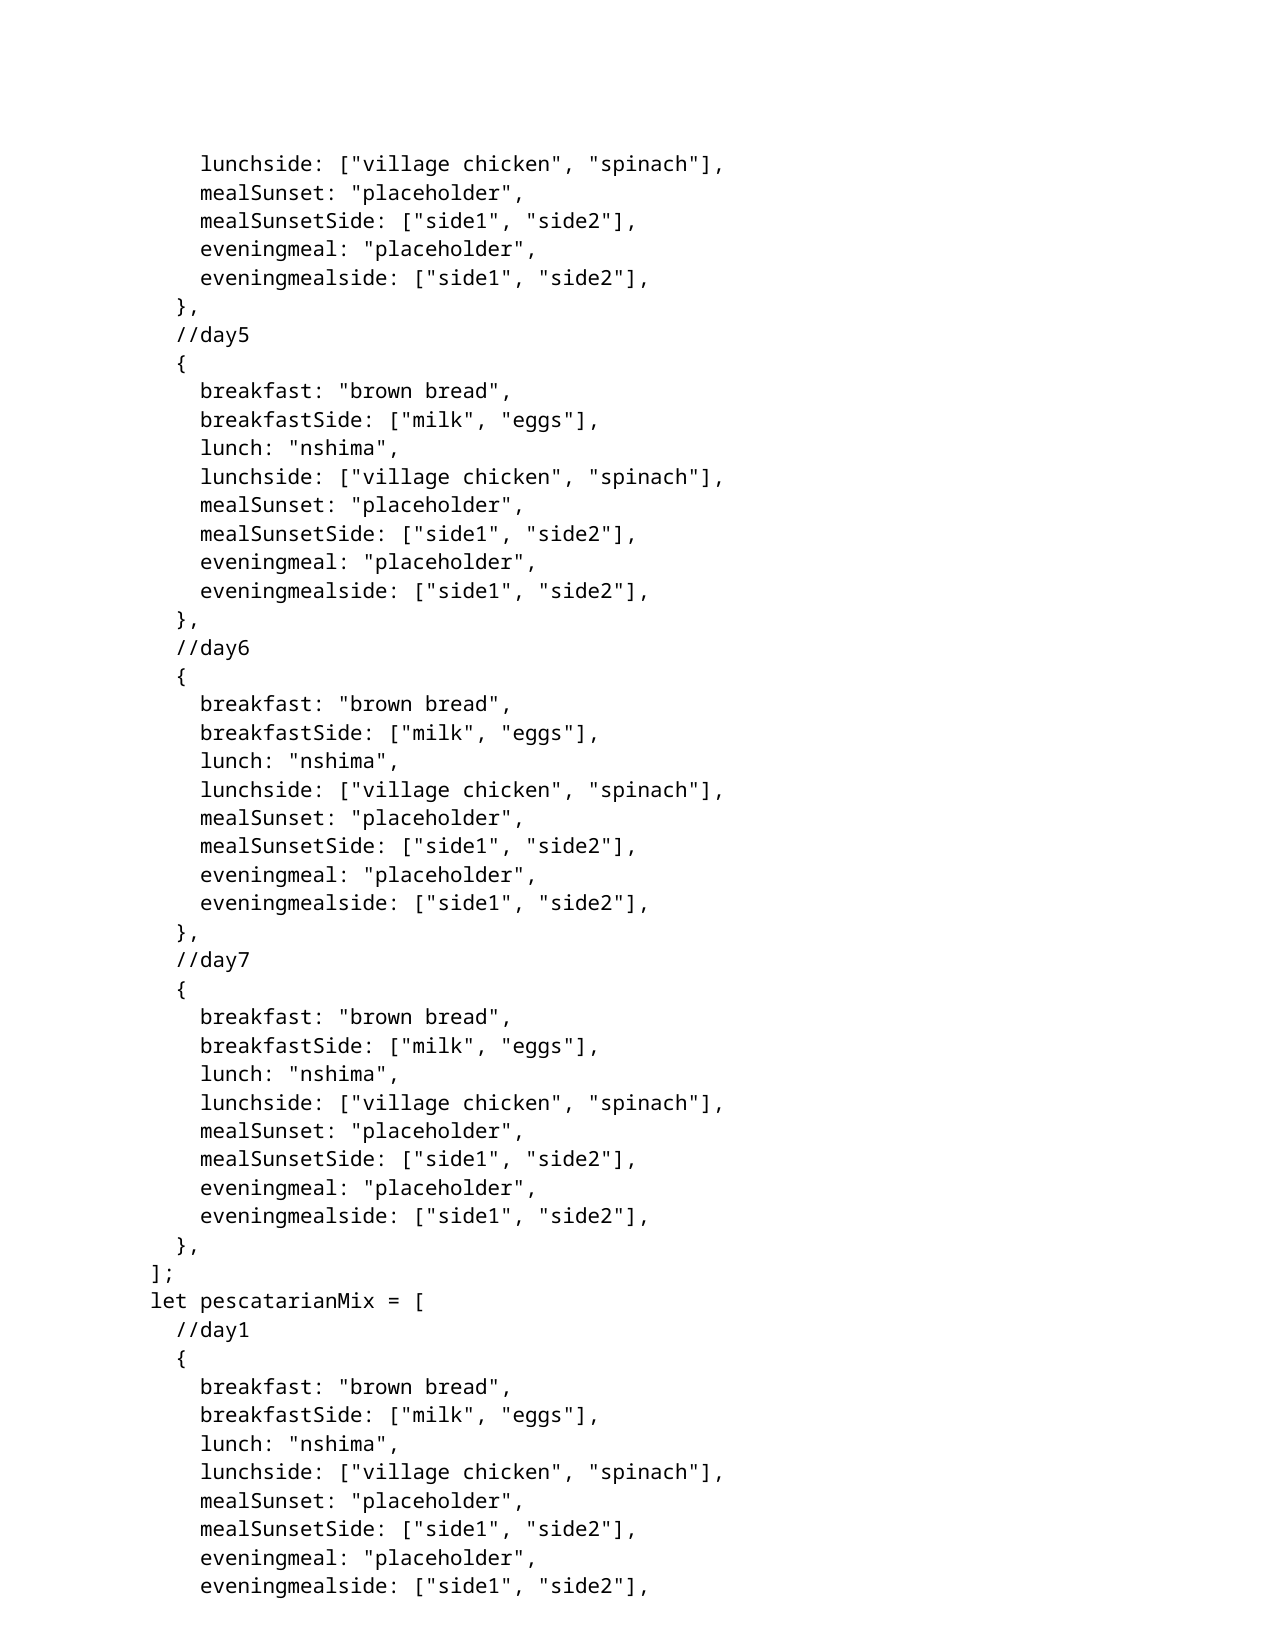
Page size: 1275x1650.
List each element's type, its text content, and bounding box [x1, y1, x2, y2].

text lunch: "nshima", [150, 1059, 1125, 1088]
text lunchside: ["village chicken", "spinach"], [150, 1088, 1125, 1116]
text }, [150, 291, 1125, 320]
text lunch: "nshima", [150, 433, 1125, 462]
text //day1 [150, 1315, 1125, 1343]
text eveningmeal: "placeholder", [150, 1173, 1125, 1201]
text lunchside: ["village chicken", "spinach"], [150, 1457, 1125, 1486]
text mealSunset: "placeholder", [150, 1486, 1125, 1514]
text breakfast: "brown bread", [150, 1002, 1125, 1031]
text mealSunsetSide: ["side1", "side2"], [150, 206, 1125, 234]
text mealSunset: "placeholder", [150, 1116, 1125, 1144]
text //day6 [150, 633, 1125, 661]
text breakfast: "brown bread", [150, 1372, 1125, 1400]
text breakfast: "brown bread", [150, 689, 1125, 718]
text mealSunsetSide: ["side1", "side2"], [150, 519, 1125, 547]
text mealSunsetSide: ["side1", "side2"], [150, 1514, 1125, 1543]
text eveningmeal: "placeholder", [150, 1543, 1125, 1571]
text { [150, 348, 1125, 377]
text breakfast: "brown bread", [150, 377, 1125, 405]
text mealSunsetSide: ["side1", "side2"], [150, 832, 1125, 860]
text ]; [150, 1258, 1125, 1287]
text }, [150, 1230, 1125, 1258]
text breakfastSide: ["milk", "eggs"], [150, 405, 1125, 433]
text eveningmealside: ["side1", "side2"], [150, 1571, 1125, 1599]
text eveningmeal: "placeholder", [150, 860, 1125, 888]
text eveningmealside: ["side1", "side2"], [150, 1201, 1125, 1230]
text //day7 [150, 945, 1125, 974]
text eveningmealside: ["side1", "side2"], [150, 888, 1125, 917]
text { [150, 974, 1125, 1002]
text eveningmeal: "placeholder", [150, 547, 1125, 576]
text lunch: "nshima", [150, 746, 1125, 775]
text mealSunset: "placeholder", [150, 803, 1125, 832]
text let pescatarianMix = [ [150, 1287, 1125, 1315]
text }, [150, 917, 1125, 945]
text lunchside: ["village chicken", "spinach"], [150, 775, 1125, 803]
text eveningmeal: "placeholder", [150, 234, 1125, 263]
text breakfastSide: ["milk", "eggs"], [150, 1031, 1125, 1059]
text mealSunset: "placeholder", [150, 178, 1125, 206]
text }, [150, 604, 1125, 633]
text { [150, 661, 1125, 689]
text lunch: "nshima", [150, 1429, 1125, 1457]
text { [150, 1343, 1125, 1372]
text eveningmealside: ["side1", "side2"], [150, 576, 1125, 604]
text breakfastSide: ["milk", "eggs"], [150, 1400, 1125, 1429]
text eveningmealside: ["side1", "side2"], [150, 263, 1125, 291]
text //day5 [150, 320, 1125, 348]
text breakfastSide: ["milk", "eggs"], [150, 718, 1125, 746]
text lunchside: ["village chicken", "spinach"], [150, 462, 1125, 490]
text mealSunset: "placeholder", [150, 490, 1125, 519]
text mealSunsetSide: ["side1", "side2"], [150, 1144, 1125, 1173]
text lunchside: ["village chicken", "spinach"], [150, 149, 1125, 178]
